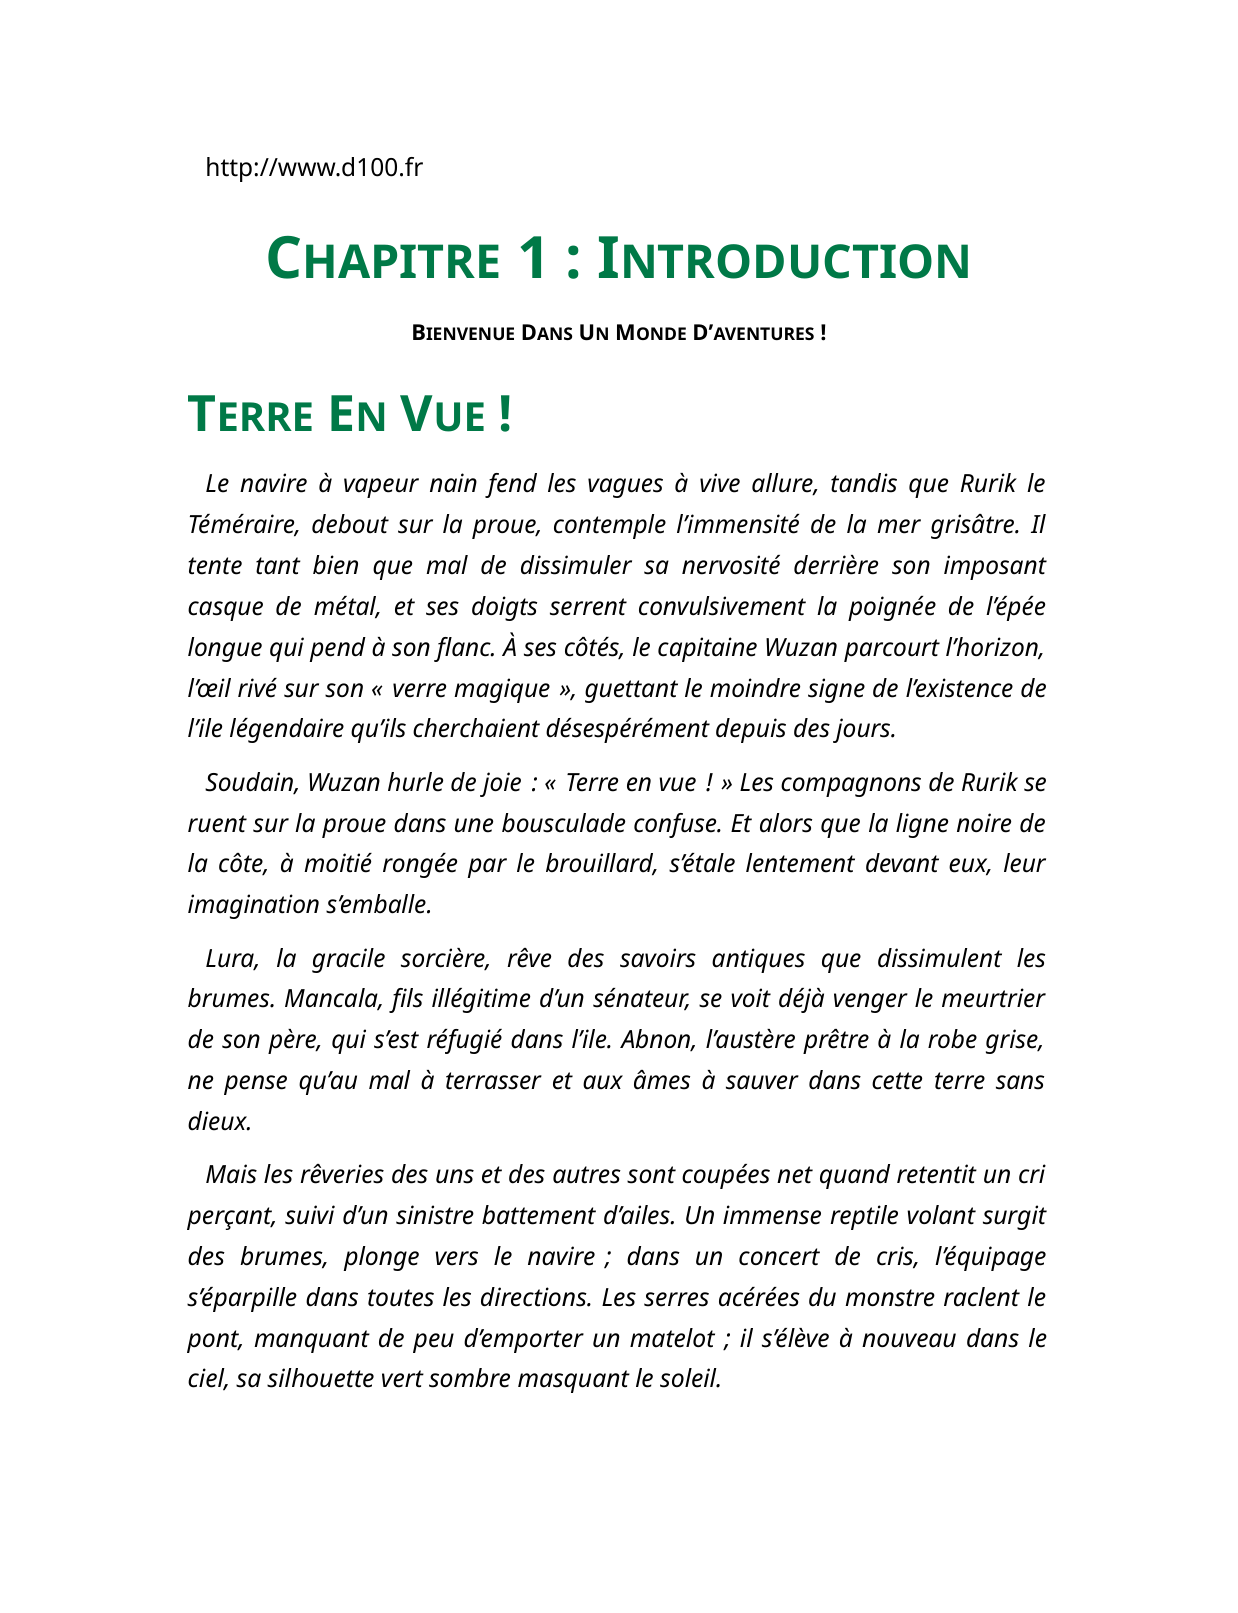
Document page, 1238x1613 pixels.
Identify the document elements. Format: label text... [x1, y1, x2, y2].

text Soudain, Wuzan hurle de joie : « Terre en vue ! » Les compagnons de Rurik se ruent sur la proue dans une bousculade confuse. Et alors que la ligne noire de la côte, à moitié rongée par le brouillard, s’étale lentement devant eux, leur imagination s’emballe. [187, 764, 1050, 921]
text Chapitre 1 : Introduction [187, 216, 1050, 295]
text Bienvenue Dans Un Monde D’aventures ! [187, 317, 1050, 347]
text http://www.d100.fr [187, 150, 1050, 184]
subtitle Terre En Vue ! [187, 378, 1050, 446]
text Lura, la gracile sorcière, rêve des savoirs antiques que dissimulent les brumes. Mancala, fils illégitime d’un sénateur, se voit déjà venger le meurtrier de son père, qui s’est réfugié dans l’ile. Abnon, l’austère prêtre à la robe grise, ne pense qu’au mal à terrasser et aux âmes à sauver dans cette terre sans dieux. [187, 940, 1050, 1138]
text Le navire à vapeur nain fend les vagues à vive allure, tandis que Rurik le Téméraire, debout sur la proue, contemple l’immensité de la mer grisâtre. Il tente tant bien que mal de dissimuler sa nervosité derrière son imposant casque de métal, et ses doigts serrent convulsivement la poignée de l’épée longue qui pend à son flanc. À ses côtés, le capitaine Wuzan parcourt l’horizon, l’œil rivé sur son « verre magique », guettant le moindre signe de l’existence de l’ile légendaire qu’ils cherchaient désespérément depuis des jours. [187, 466, 1050, 745]
text Mais les rêveries des uns et des autres sont coupées net quand retentit un cri perçant, suivi d’un sinistre battement d’ailes. Un immense reptile volant surgit des brumes, plonge vers le navire ; dans un concert de cris, l’équipage s’éparpille dans toutes les directions. Les serres acérées du monstre raclent le pont, manquant de peu d’emporter un matelot ; il s’élève à nouveau dans le ciel, sa silhouette vert sombre masquant le soleil. [187, 1157, 1050, 1395]
